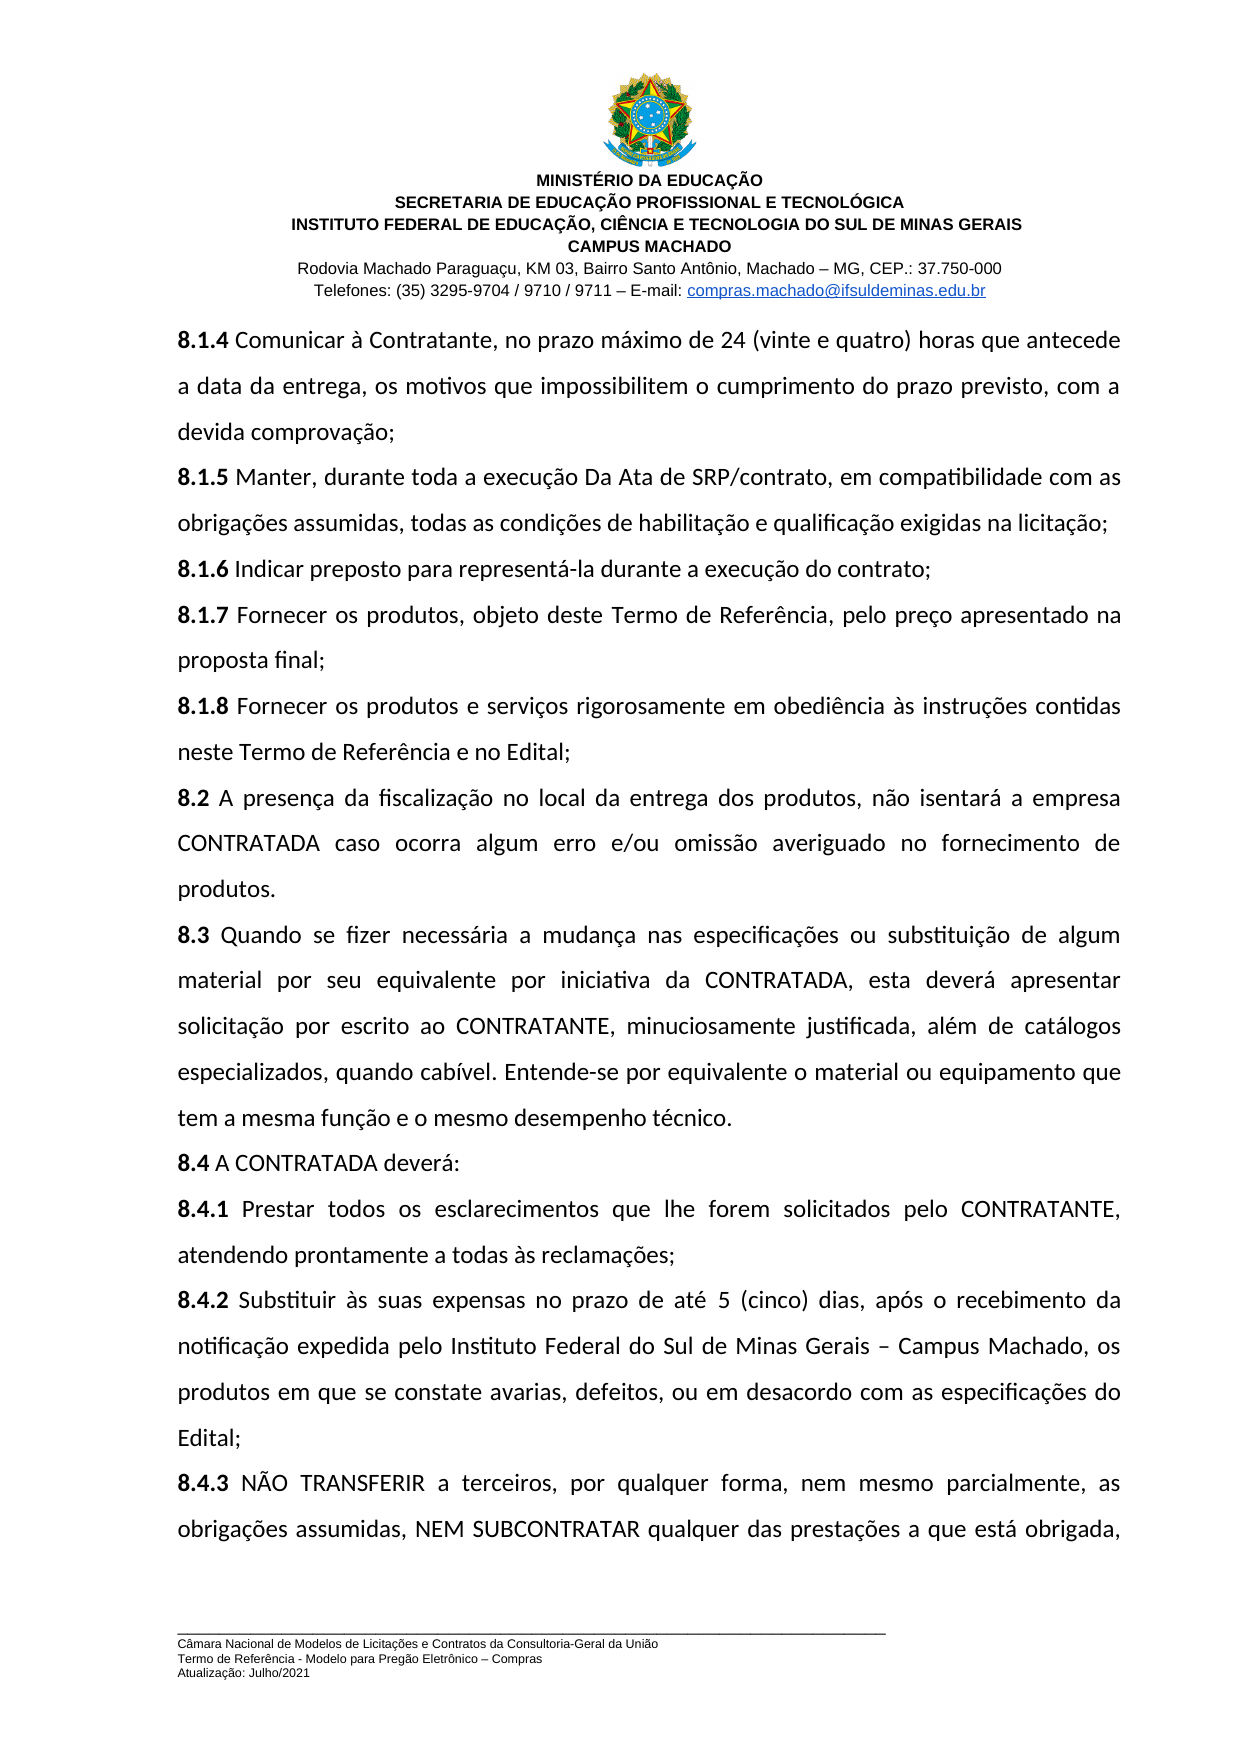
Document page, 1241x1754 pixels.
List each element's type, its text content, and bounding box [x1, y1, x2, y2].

text 8.1.5 Manter, durante toda a execução Da Ata de SRP/contrato, em compatibilidade com as obrigações assumidas, todas as condições de habilitação e qualificação exigidas na licitação; [177, 462, 1122, 538]
text 8.2 A presença da fiscalização no local da entrega dos produtos, não isentará a empresa CONTRATADA caso ocorra algum erro e/ou omissão averiguado no fornecimento de produtos. [177, 782, 1122, 904]
text 8.1.7 Fornecer os produtos, objeto deste Termo de Referência, pelo preço apresentado na proposta final; [177, 599, 1122, 675]
text 8.1.6 Indicar preposto para representá-la durante a execução do contrato; [177, 553, 1122, 583]
picture [603, 73, 697, 167]
text 8.3 Quando se fizer necessária a mudança nas especificações ou substituição de algum material por seu equivalente por iniciativa da CONTRATADA, esta deverá apresentar solicitação por escrito ao CONTRATANTE, minuciosamente justificada, além de catálogos especializados, quando cabível. Entende-se por equivalente o material ou equipamento que tem a mesma função e o mesmo desempenho técnico. [177, 919, 1122, 1132]
text 8.4.1 Prestar todos os esclarecimentos que lhe forem solicitados pelo CONTRATANTE, atendendo prontamente a todas às reclamações; [177, 1193, 1122, 1269]
picture [669, 149, 678, 154]
text 8.1.4 Comunicar à Contratante, no prazo máximo de 24 (vinte e quatro) horas que antecede a data da entrega, os motivos que impossibilitem o cumprimento do prazo previsto, com a devida comprovação; [177, 324, 1122, 446]
picture [643, 162, 658, 167]
picture [665, 145, 697, 167]
text 8.4.3 NÃO TRANSFERIR a terceiros, por qualquer forma, nem mesmo parcialmente, as obrigações assumidas, NEM SUBCONTRATAR qualquer das prestações a que está obrigada, [177, 1468, 1122, 1544]
text 8.4.2 Substituir às suas expensas no prazo de até 5 (cinco) dias, após o recebimento da notificação expedida pelo Instituto Federal do Sul de Minas Gerais – Campus Machado, os produtos em que se constate avarias, defeitos, ou em desacordo com as especificações do Edital; [177, 1285, 1122, 1452]
text 8.1.8 Fornecer os produtos e serviços rigorosamente em obediência às instruções contidas neste Termo de Referência e no Edital; [177, 690, 1122, 766]
text 8.4 A CONTRATADA deverá: [177, 1147, 1122, 1178]
